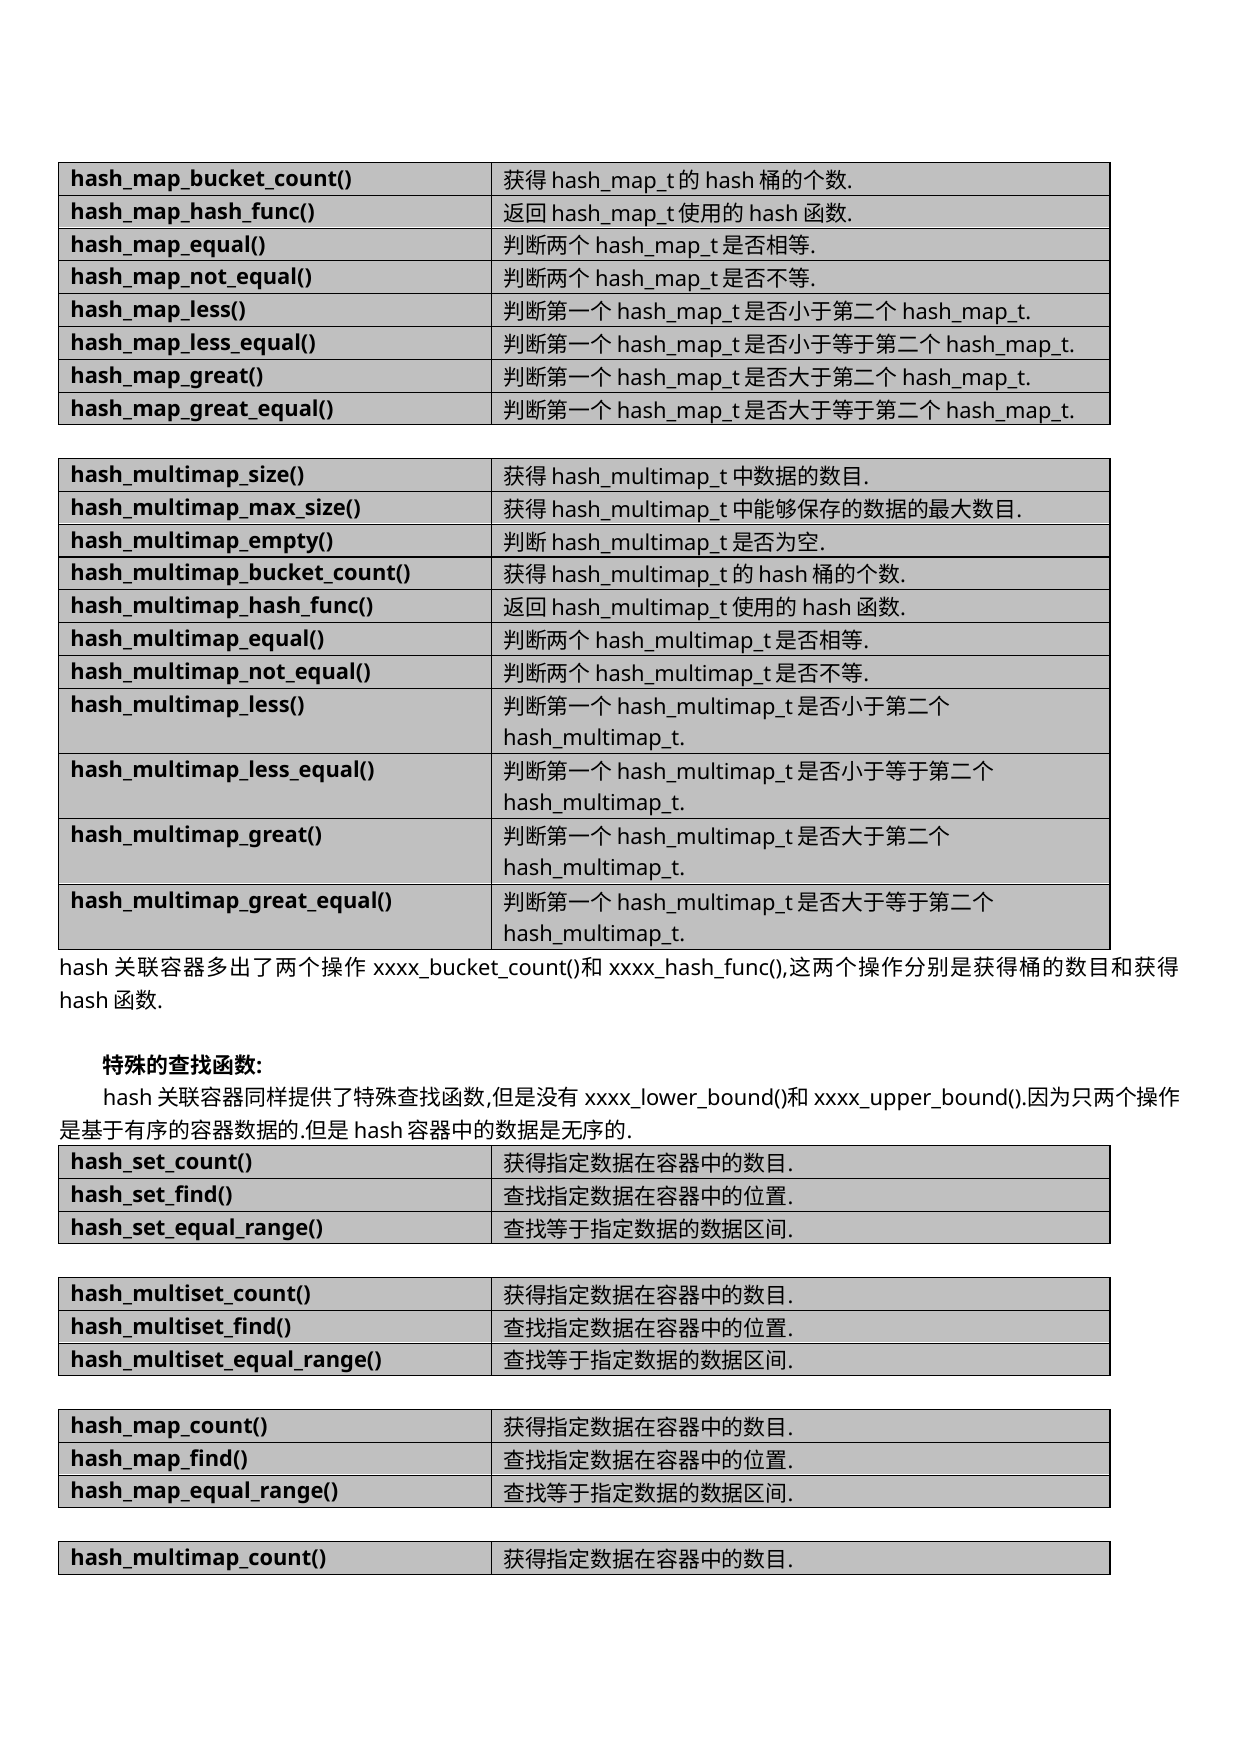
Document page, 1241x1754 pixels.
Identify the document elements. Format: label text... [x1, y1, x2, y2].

table_cell 判断第一个hash_map_t是否小于第二个hash_map_t. [492, 294, 1109, 326]
table_header hash_map_count() [59, 1410, 491, 1442]
table_cell hash_multiset_find() [59, 1311, 491, 1342]
table_cell hash_multimap_less() [59, 689, 491, 753]
table_cell hash_multimap_great() [59, 819, 491, 883]
table_cell 获得hash_multimap_t的hash桶的个数. [492, 558, 1109, 589]
table_cell 判断第一个hash_map_t是否大于第二个hash_map_t. [492, 360, 1109, 392]
table_header hash_multiset_count() [59, 1278, 491, 1310]
table_cell 查找等于指定数据的数据区间. [492, 1212, 1109, 1243]
table_cell 判断hash_multimap_t是否为空. [492, 525, 1109, 556]
table_cell hash_map_equal_range() [59, 1476, 491, 1507]
table_cell hash_multimap_equal() [59, 623, 491, 655]
table_header 获得指定数据在容器中的数目. [492, 1146, 1109, 1178]
text 特殊的查找函数: [59, 1047, 1181, 1080]
table_header hash_multimap_size() [59, 459, 491, 491]
table_cell 判断第一个hash_map_t是否大于等于第二个hash_map_t. [492, 393, 1109, 424]
table_cell 判断两个hash_map_t是否相等. [492, 229, 1109, 260]
table_cell 判断第一个hash_multimap_t是否小于第二个 hash_multimap_t. [492, 689, 1109, 753]
table_cell 判断两个hash_multimap_t是否不等. [492, 656, 1109, 688]
table_cell hash_multimap_great_equal() [59, 885, 491, 949]
table_cell 获得hash_multimap_t中能够保存的数据的最大数目. [492, 492, 1109, 523]
table_cell 查找指定数据在容器中的位置. [492, 1311, 1109, 1342]
table_cell hash_set_equal_range() [59, 1212, 491, 1243]
table_cell 返回hash_map_t使用的hash函数. [492, 196, 1109, 227]
table_header hash_multimap_count() [59, 1542, 491, 1574]
table_cell hash_multimap_empty() [59, 525, 491, 556]
table_cell 查找等于指定数据的数据区间. [492, 1344, 1109, 1375]
table_cell hash_multimap_max_size() [59, 492, 491, 523]
table_header 获得指定数据在容器中的数目. [492, 1278, 1109, 1310]
table_cell hash_map_equal() [59, 229, 491, 260]
table_cell hash_map_hash_func() [59, 196, 491, 227]
text hash关联容器同样提供了特殊查找函数,但是没有xxxx_lower_bound()和xxxx_upper_bound().因为只两个操作是基于有序的容器数据的.但是hash容器中的数据是无序的. [59, 1080, 1181, 1145]
table_cell hash_multimap_bucket_count() [59, 558, 491, 589]
table_cell hash_map_great_equal() [59, 393, 491, 424]
table_cell hash_multimap_less_equal() [59, 754, 491, 818]
table_cell hash_map_less() [59, 294, 491, 326]
table_cell 判断第一个hash_multimap_t是否大于第二个 hash_multimap_t. [492, 819, 1109, 883]
table_cell 查找指定数据在容器中的位置. [492, 1443, 1109, 1474]
table_cell 判断第一个hash_multimap_t是否小于等于第二个 hash_multimap_t. [492, 754, 1109, 818]
table_cell 判断第一个hash_map_t是否小于等于第二个hash_map_t. [492, 327, 1109, 359]
table_cell 返回hash_multimap_t使用的hash函数. [492, 590, 1109, 622]
table_cell hash_multimap_hash_func() [59, 590, 491, 622]
table_cell hash_map_bucket_count() [59, 163, 491, 195]
table_cell 查找等于指定数据的数据区间. [492, 1476, 1109, 1507]
table_cell 查找指定数据在容器中的位置. [492, 1179, 1109, 1211]
table_cell hash_set_find() [59, 1179, 491, 1211]
table_header hash_set_count() [59, 1146, 491, 1178]
table_header 获得hash_multimap_t中数据的数目. [492, 459, 1109, 491]
text hash关联容器多出了两个操作xxxx_bucket_count()和xxxx_hash_func(),这两个操作分别是获得桶的数目和获得hash函数. [59, 950, 1181, 1015]
table_header 获得指定数据在容器中的数目. [492, 1410, 1109, 1442]
table_cell hash_map_great() [59, 360, 491, 392]
table_header 获得指定数据在容器中的数目. [492, 1542, 1109, 1574]
table_cell hash_multiset_equal_range() [59, 1344, 491, 1375]
table_cell 判断第一个hash_multimap_t是否大于等于第二个 hash_multimap_t. [492, 885, 1109, 949]
table_cell 判断两个hash_map_t是否不等. [492, 261, 1109, 293]
table_cell 判断两个hash_multimap_t是否相等. [492, 623, 1109, 655]
table_cell hash_multimap_not_equal() [59, 656, 491, 688]
table_cell hash_map_not_equal() [59, 261, 491, 293]
table_cell hash_map_less_equal() [59, 327, 491, 359]
table_cell 获得hash_map_t的hash桶的个数. [492, 163, 1109, 195]
table_cell hash_map_find() [59, 1443, 491, 1474]
